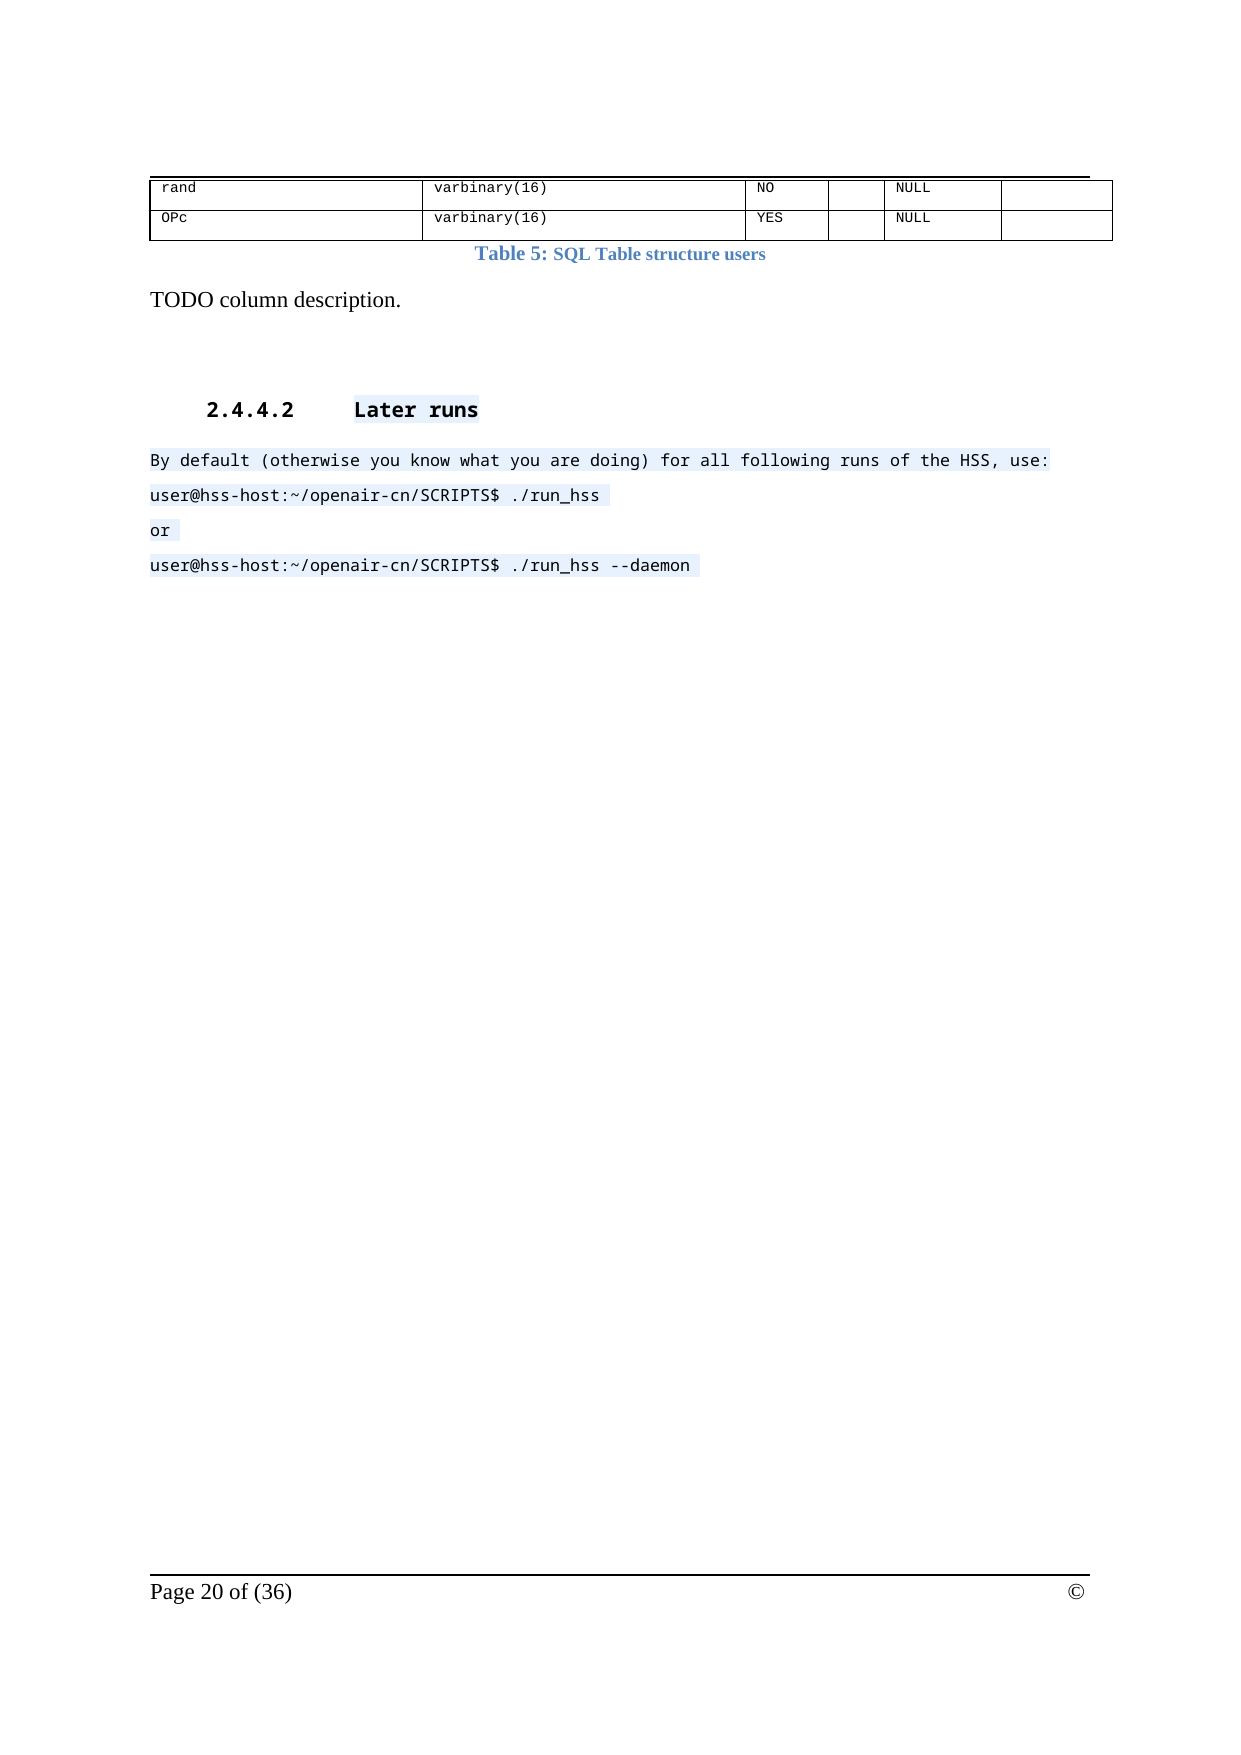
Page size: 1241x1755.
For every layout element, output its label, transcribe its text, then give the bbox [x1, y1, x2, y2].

text By default (otherwise you know what you are doing) for all following runs of the HSS, use: [150, 448, 1090, 471]
table_cell NO [746, 181, 828, 209]
table_cell [1002, 211, 1112, 240]
subtitle Later runs [206, 395, 1090, 423]
text user@hss-host:~/openair-cn/SCRIPTS$ ./run_hss [150, 483, 1090, 506]
table_cell YES [746, 211, 828, 240]
table_cell varbinary(16) [423, 211, 745, 240]
text Table 5: SQL Table structure users [150, 241, 1090, 265]
table_cell OPc [151, 211, 422, 240]
table_cell [829, 211, 884, 240]
table_cell NULL [885, 211, 1001, 240]
table_cell varbinary(16) [423, 181, 745, 209]
text TODO column description. [150, 286, 1090, 312]
text user@hss-host:~/openair-cn/SCRIPTS$ ./run_hss --daemon [150, 554, 1090, 577]
table_cell [829, 181, 884, 209]
text or [150, 519, 1090, 541]
table_cell [1002, 181, 1112, 209]
table_cell rand [151, 181, 422, 209]
table_cell NULL [885, 181, 1001, 209]
